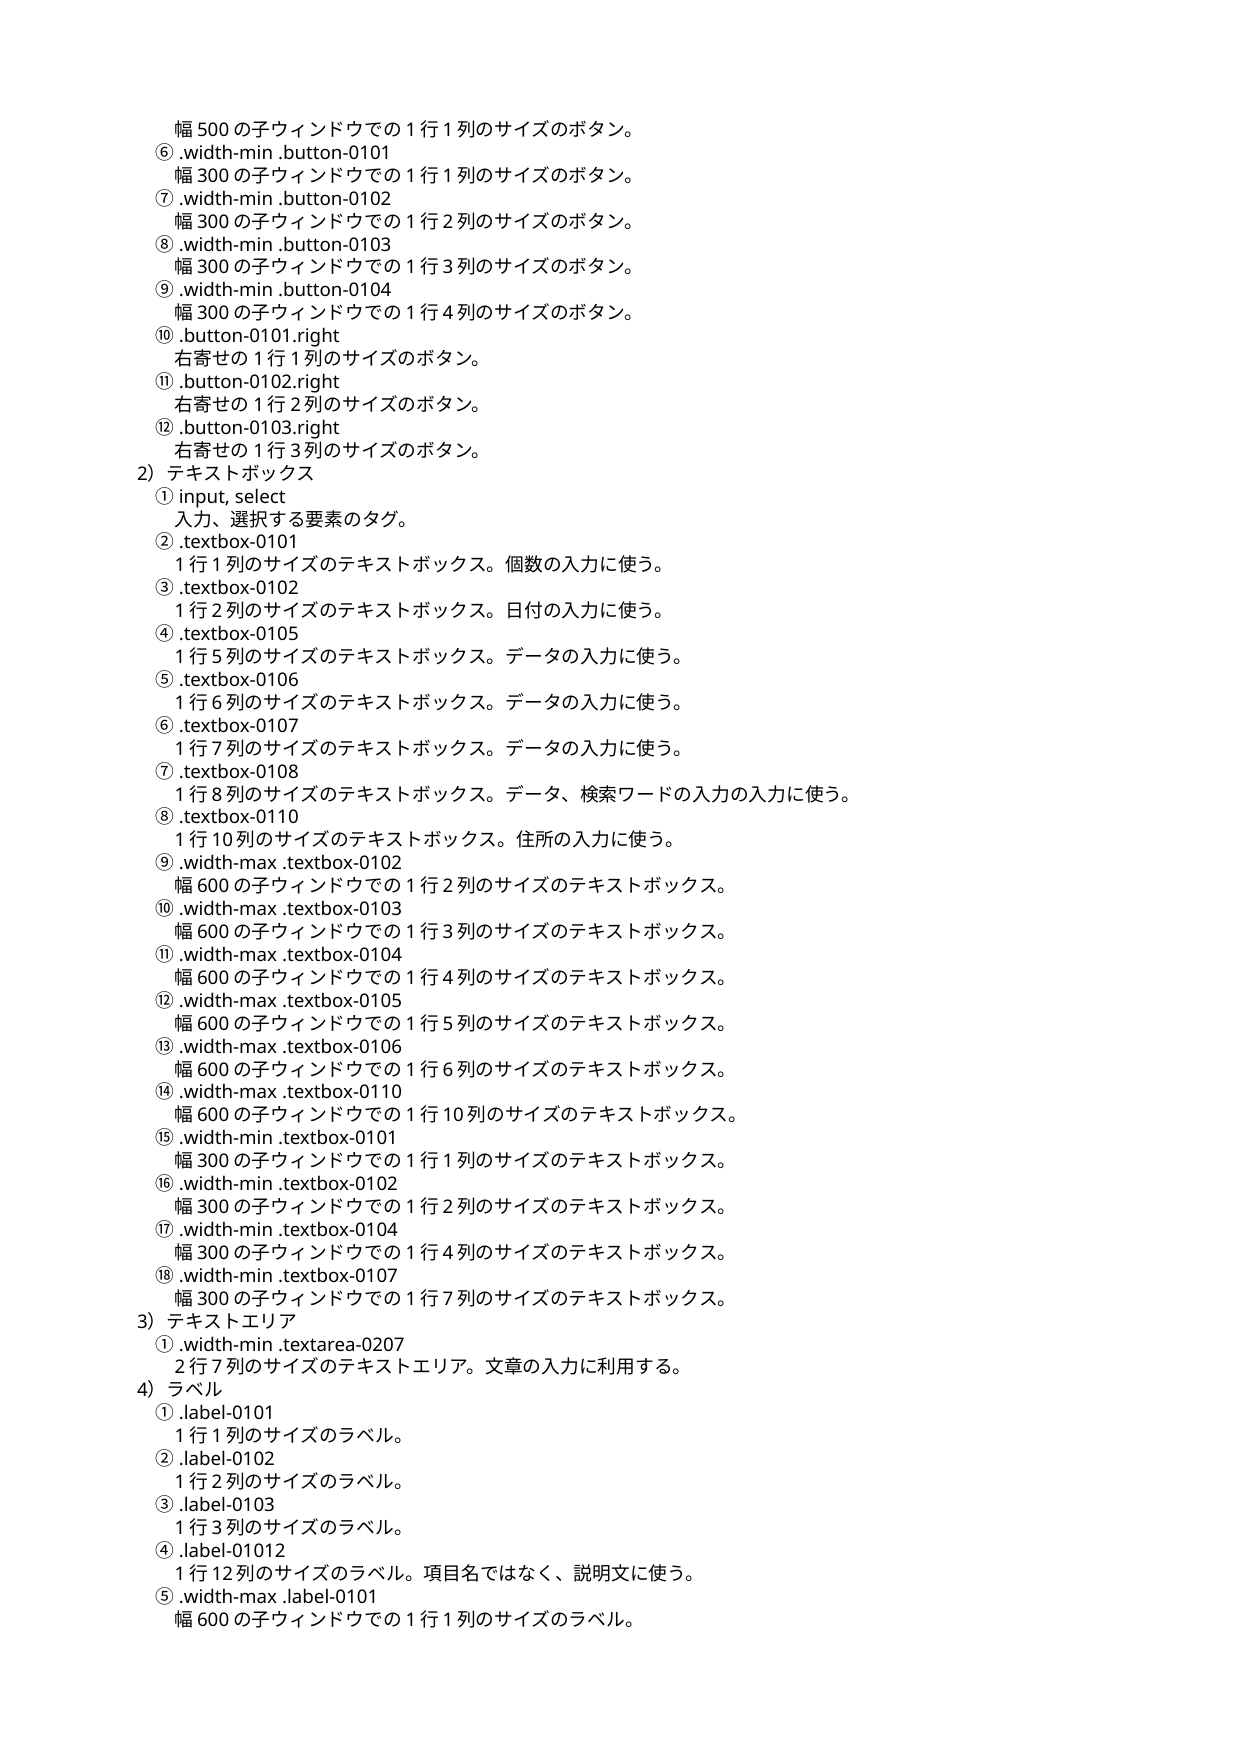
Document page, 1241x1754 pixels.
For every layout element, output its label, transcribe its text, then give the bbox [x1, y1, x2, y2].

text ⑪ .width-max .textbox-0104 [118, 943, 1122, 966]
text 1行1列のサイズのテキストボックス。個数の入力に使う。 [118, 553, 1122, 576]
text 幅300の子ウィンドウでの1行3列のサイズのボタン。 [118, 256, 1122, 278]
text ⑯ .width-min .textbox-0102 [118, 1172, 1122, 1195]
text 2行7列のサイズのテキストエリア。文章の入力に利用する。 [118, 1356, 1122, 1378]
text 幅300の子ウィンドウでの1行4列のサイズのボタン。 [118, 301, 1122, 324]
text ⑤ .textbox-0106 [118, 668, 1122, 691]
text 1行1列のサイズのラベル。 [118, 1424, 1122, 1447]
text ⑬ .width-max .textbox-0106 [118, 1035, 1122, 1058]
text 幅600の子ウィンドウでの1行4列のサイズのテキストボックス。 [118, 966, 1122, 989]
text 幅300の子ウィンドウでの1行2列のサイズのボタン。 [118, 210, 1122, 233]
text 幅300の子ウィンドウでの1行7列のサイズのテキストボックス。 [118, 1287, 1122, 1310]
text 幅600の子ウィンドウでの1行3列のサイズのテキストボックス。 [118, 920, 1122, 943]
text ⑦ .textbox-0108 [118, 760, 1122, 783]
text ① .label-0101 [118, 1401, 1122, 1424]
text ⑪ .button-0102.right [118, 370, 1122, 393]
text ② .label-0102 [118, 1447, 1122, 1470]
text 幅600の子ウィンドウでの1行5列のサイズのテキストボックス。 [118, 1012, 1122, 1035]
text ② .textbox-0101 [118, 531, 1122, 553]
text ⑨ .width-min .button-0104 [118, 278, 1122, 301]
text 1行3列のサイズのラベル。 [118, 1516, 1122, 1539]
text 1行2列のサイズのラベル。 [118, 1470, 1122, 1493]
text ⑨ .width-max .textbox-0102 [118, 851, 1122, 874]
text 2）テキストボックス [118, 462, 1122, 485]
text ⑧ .textbox-0110 [118, 806, 1122, 828]
text 幅500の子ウィンドウでの1行1列のサイズのボタン。 [118, 118, 1122, 141]
text 1行8列のサイズのテキストボックス。データ、検索ワードの入力の入力に使う。 [118, 783, 1122, 806]
text ⑮ .width-min .textbox-0101 [118, 1126, 1122, 1149]
text ⑥ .textbox-0107 [118, 714, 1122, 737]
text ⑥ .width-min .button-0101 [118, 141, 1122, 164]
text 幅600の子ウィンドウでの1行10列のサイズのテキストボックス。 [118, 1103, 1122, 1126]
text 1行10列のサイズのテキストボックス。住所の入力に使う。 [118, 828, 1122, 851]
text 右寄せの1行2列のサイズのボタン。 [118, 393, 1122, 416]
text ⑩ .button-0101.right [118, 324, 1122, 347]
text 入力、選択する要素のタグ。 [118, 508, 1122, 531]
text ① input, select [118, 485, 1122, 508]
text 1行2列のサイズのテキストボックス。日付の入力に使う。 [118, 599, 1122, 622]
text 4）ラベル [118, 1378, 1122, 1401]
text 幅300の子ウィンドウでの1行2列のサイズのテキストボックス。 [118, 1195, 1122, 1218]
text 1行12列のサイズのラベル。項目名ではなく、説明文に使う。 [118, 1562, 1122, 1585]
text 1行7列のサイズのテキストボックス。データの入力に使う。 [118, 737, 1122, 760]
text 幅600の子ウィンドウでの1行1列のサイズのラベル。 [118, 1608, 1122, 1631]
text 幅300の子ウィンドウでの1行1列のサイズのボタン。 [118, 164, 1122, 187]
text 3）テキストエリア [118, 1310, 1122, 1333]
text 幅600の子ウィンドウでの1行2列のサイズのテキストボックス。 [118, 874, 1122, 897]
text 幅600の子ウィンドウでの1行6列のサイズのテキストボックス。 [118, 1058, 1122, 1081]
text ③ .textbox-0102 [118, 576, 1122, 599]
text 右寄せの1行3列のサイズのボタン。 [118, 439, 1122, 462]
text 1行5列のサイズのテキストボックス。データの入力に使う。 [118, 645, 1122, 668]
text ④ .textbox-0105 [118, 622, 1122, 645]
text ⑫ .width-max .textbox-0105 [118, 989, 1122, 1012]
text 幅300の子ウィンドウでの1行4列のサイズのテキストボックス。 [118, 1241, 1122, 1264]
text ⑭ .width-max .textbox-0110 [118, 1081, 1122, 1103]
text 右寄せの1行1列のサイズのボタン。 [118, 347, 1122, 370]
text ⑰ .width-min .textbox-0104 [118, 1218, 1122, 1241]
text ① .width-min .textarea-0207 [118, 1333, 1122, 1356]
text 幅300の子ウィンドウでの1行1列のサイズのテキストボックス。 [118, 1149, 1122, 1172]
text ⑧ .width-min .button-0103 [118, 233, 1122, 256]
text 1行6列のサイズのテキストボックス。データの入力に使う。 [118, 691, 1122, 714]
text ⑫ .button-0103.right [118, 416, 1122, 439]
text ④ .label-01012 [118, 1539, 1122, 1562]
text ⑦ .width-min .button-0102 [118, 187, 1122, 210]
text ⑤ .width-max .label-0101 [118, 1585, 1122, 1608]
text ⑱ .width-min .textbox-0107 [118, 1264, 1122, 1287]
text ⑩ .width-max .textbox-0103 [118, 897, 1122, 920]
text ③ .label-0103 [118, 1493, 1122, 1516]
